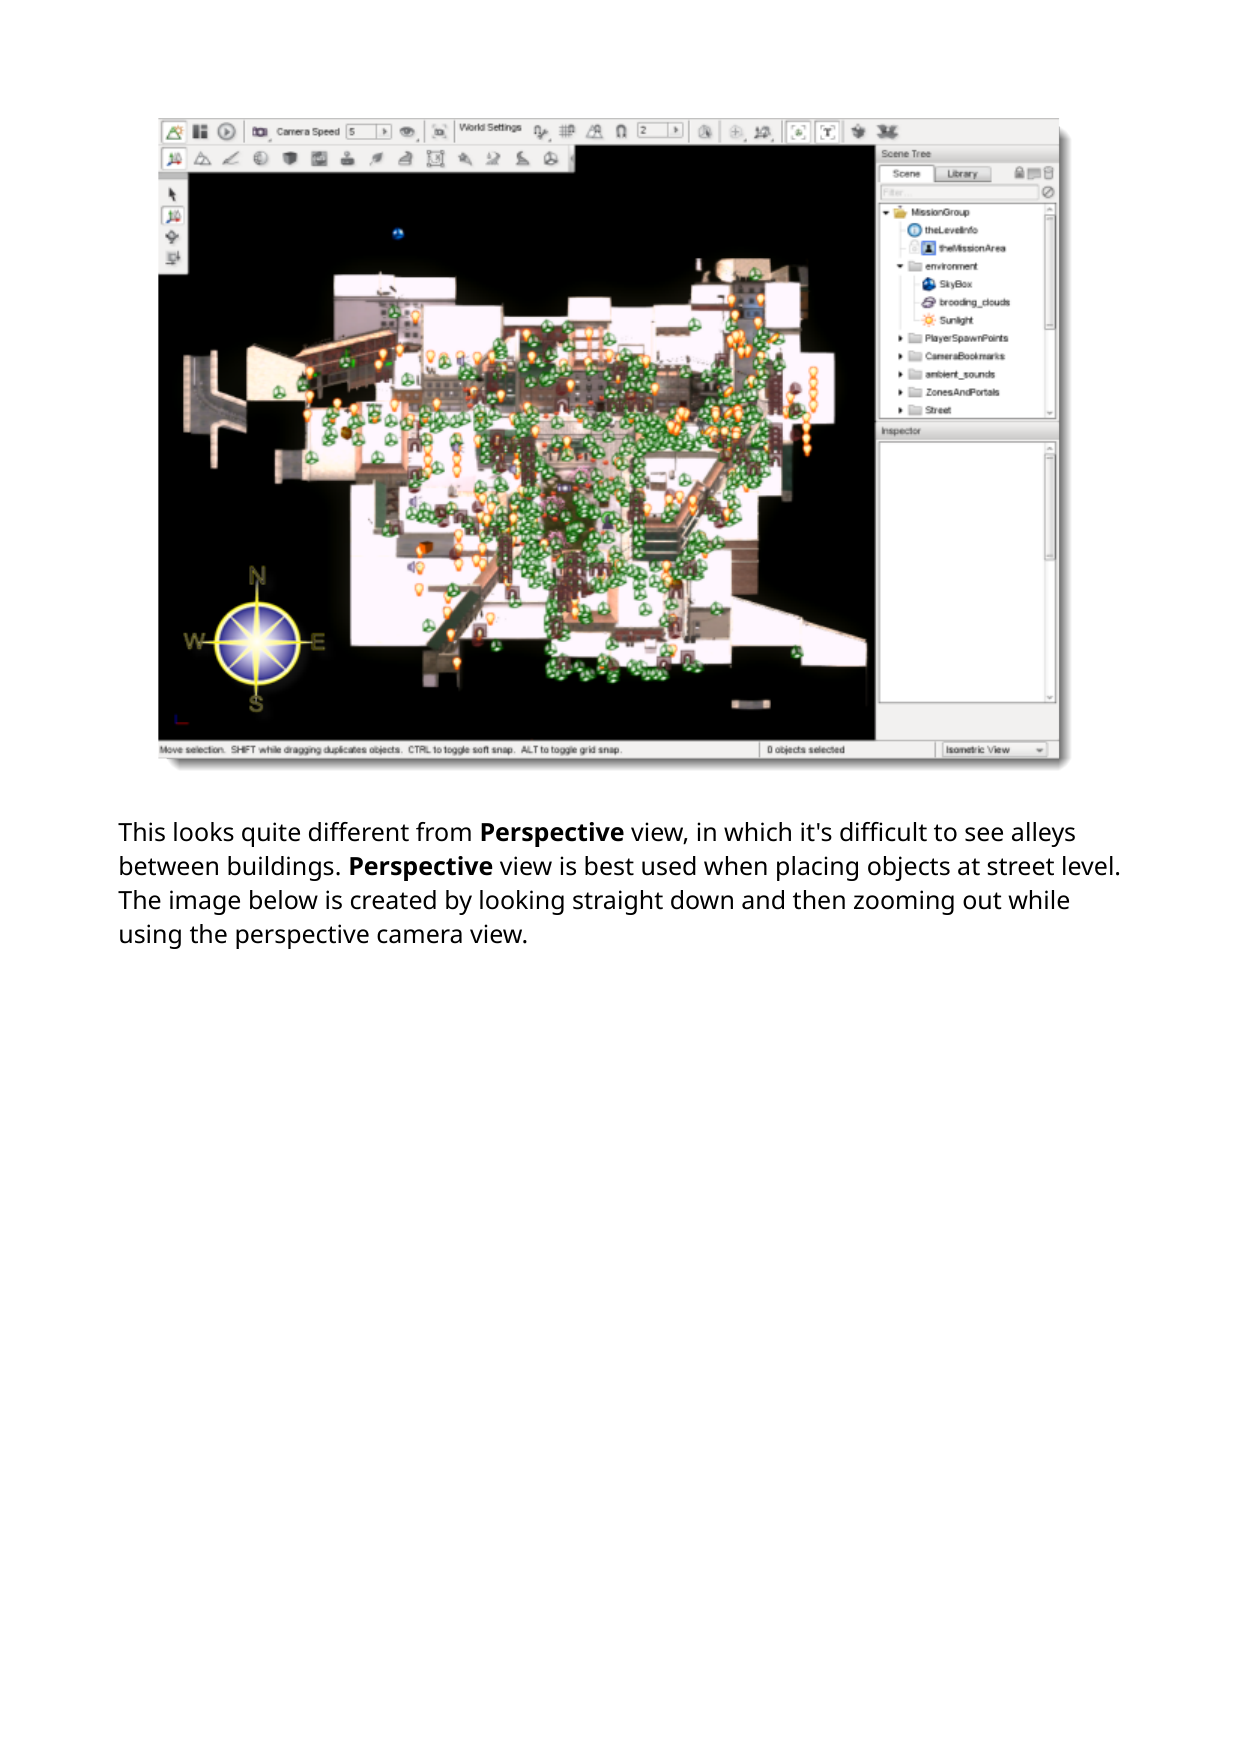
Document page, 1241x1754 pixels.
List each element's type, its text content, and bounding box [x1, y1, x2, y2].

picture [158, 118, 1082, 781]
text This looks quite different from Perspective view, in which it's difficult to see alleys between buildings. Perspective view is best used when placing objects at street level. The image below is created by looking straight down and then zooming out while using the perspective camera view. [118, 814, 1122, 950]
